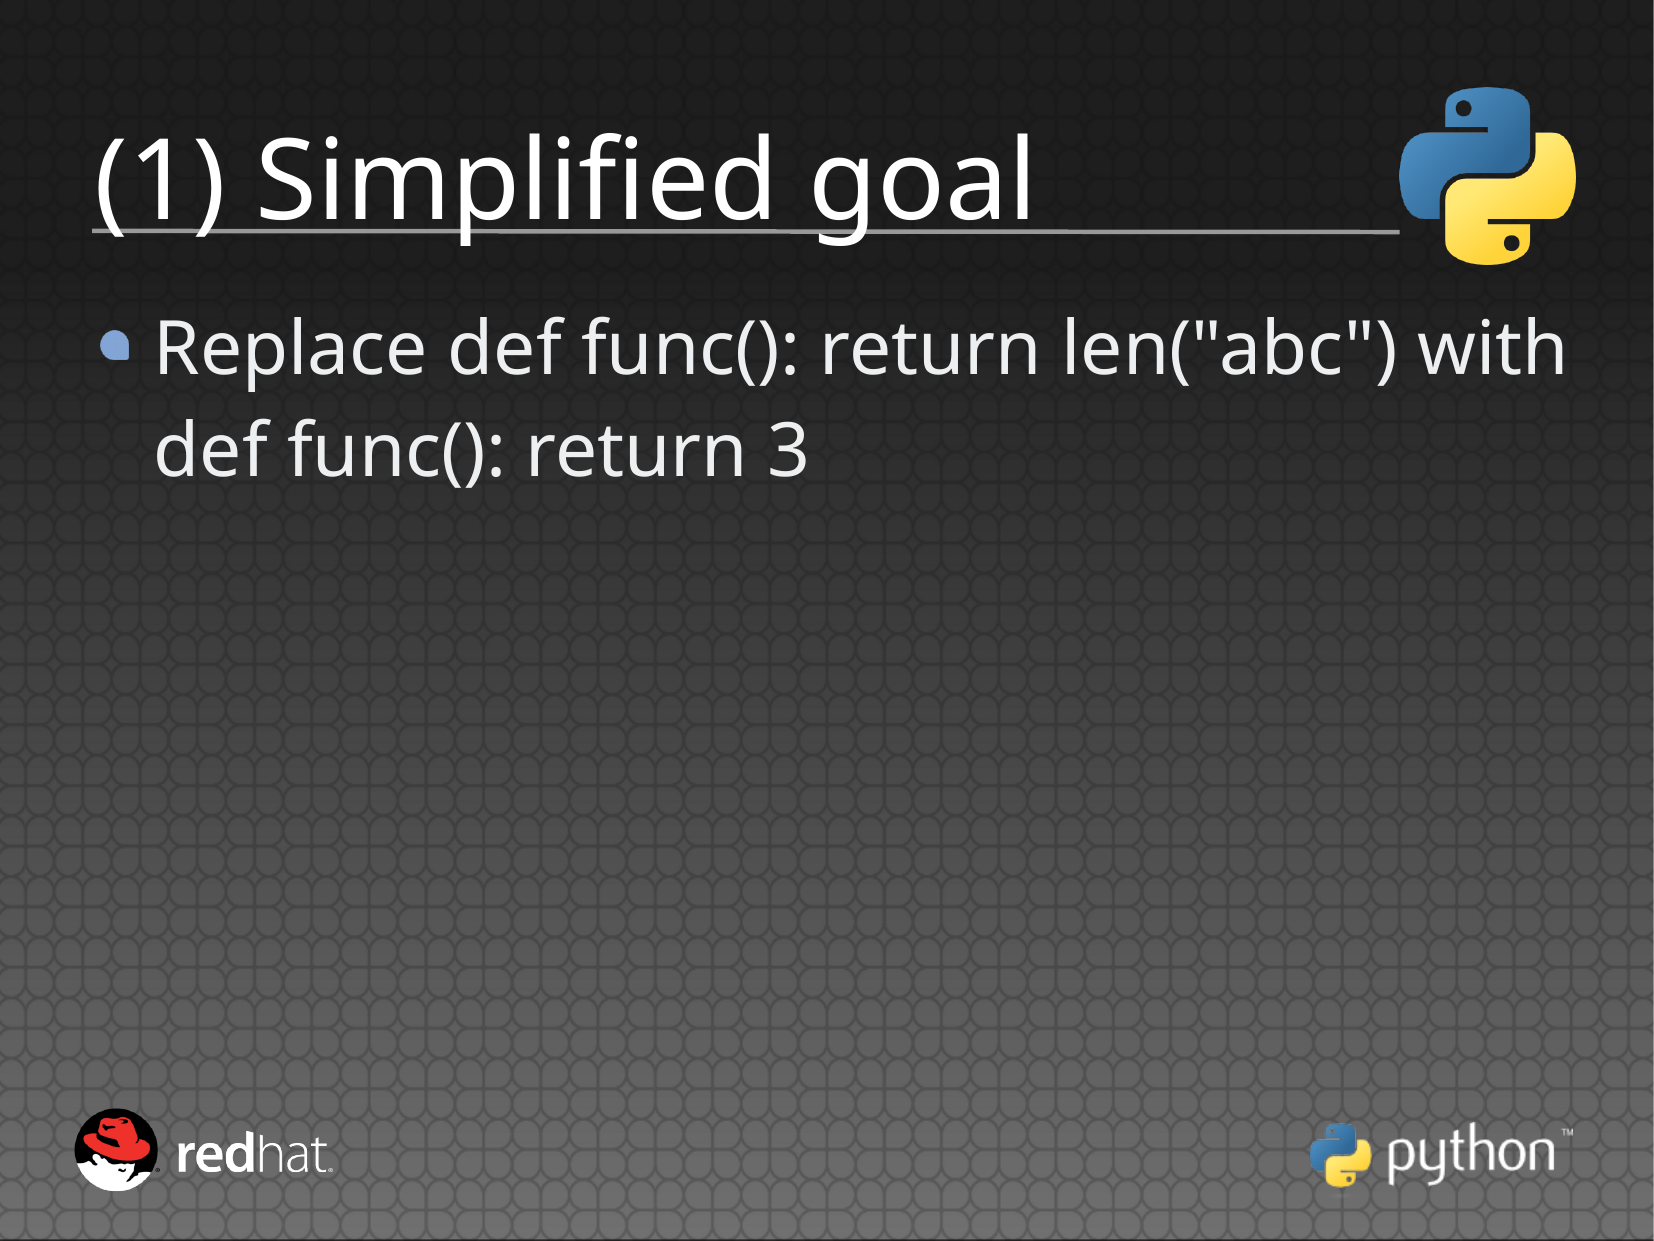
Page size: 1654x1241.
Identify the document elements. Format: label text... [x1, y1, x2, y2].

list Replace def func(): return len("abc") with def func(): return 3 [82, 293, 1571, 1034]
title (1) Simplified goal [94, 100, 1426, 251]
picture [0, 0, 1654, 1241]
